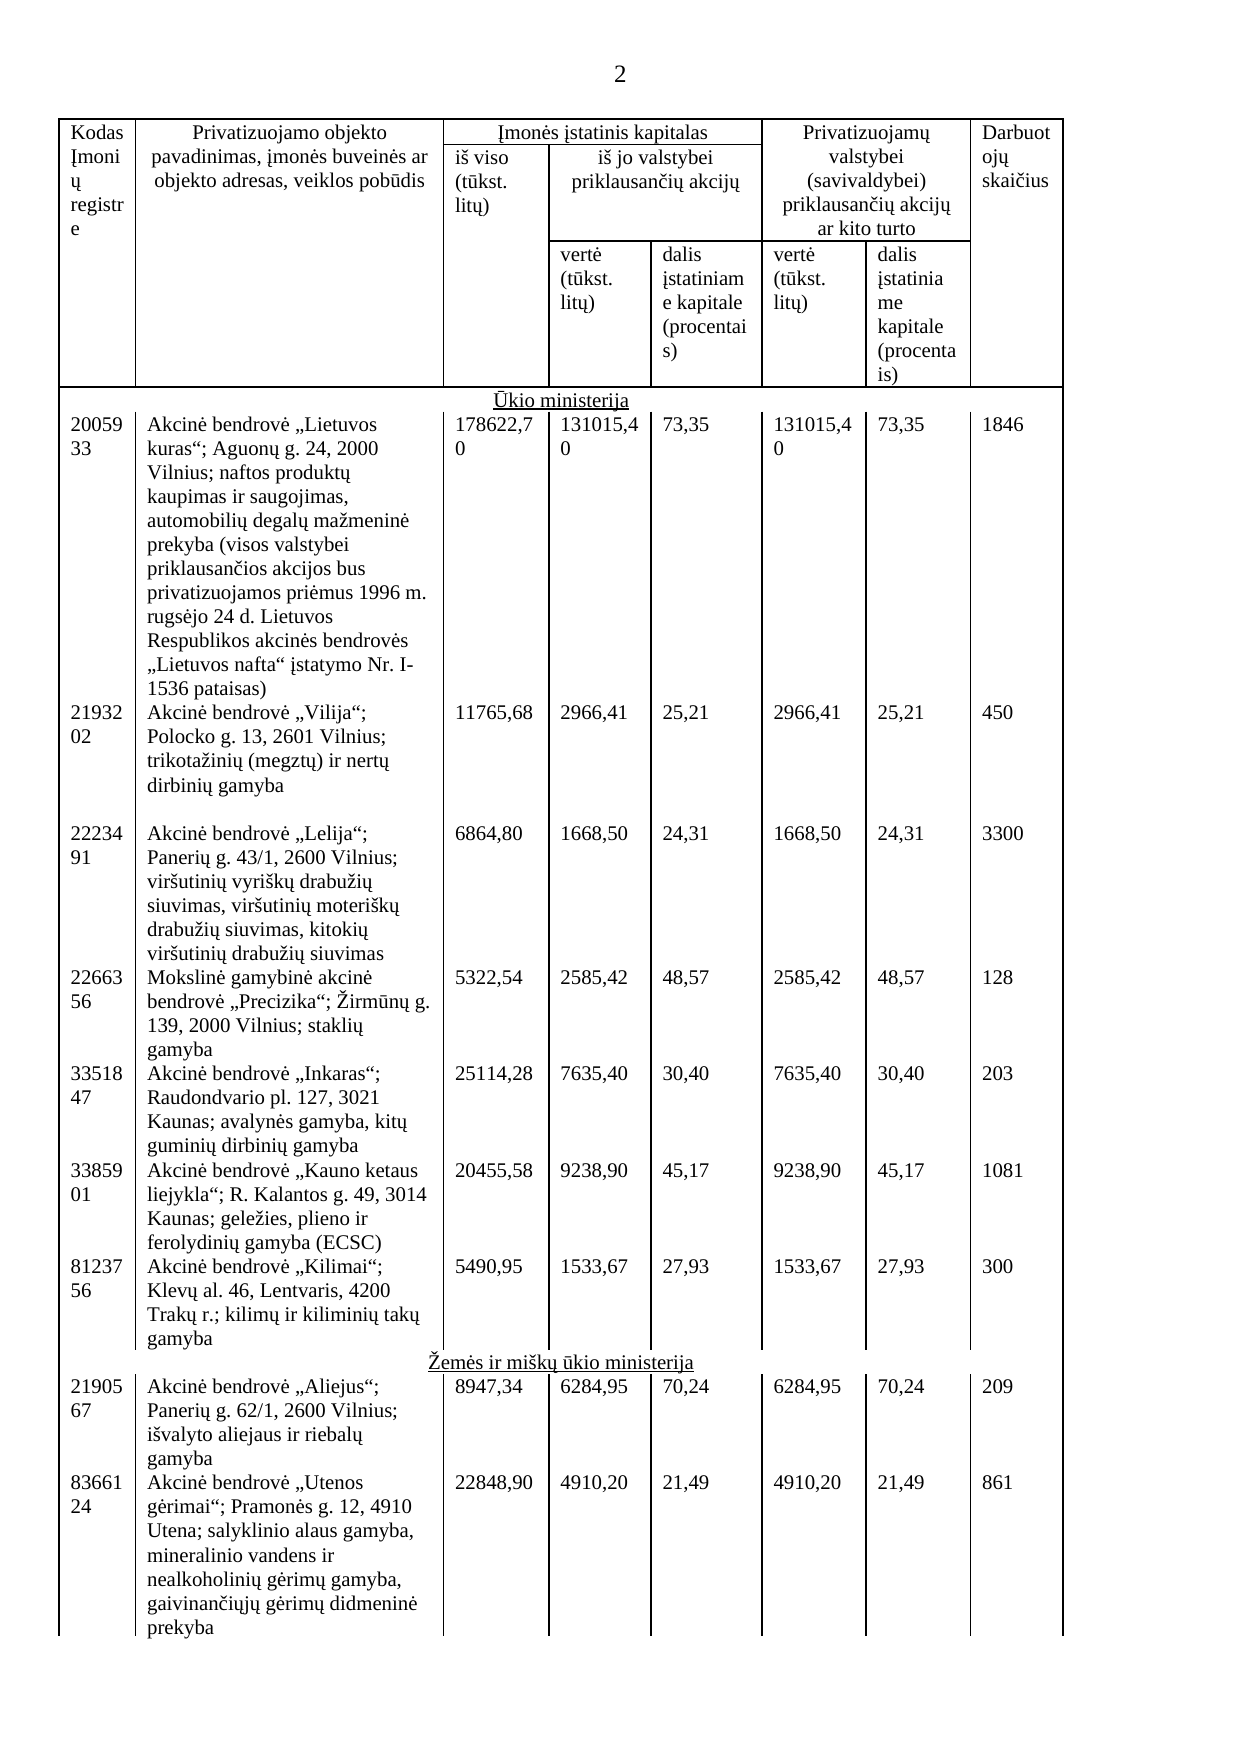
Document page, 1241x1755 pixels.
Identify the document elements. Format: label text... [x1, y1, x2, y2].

table_cell Žemės ir miškų ūkio ministerija [60, 1350, 1062, 1374]
table_cell 131015,40 [550, 412, 650, 700]
table_header Kodas Įmonių registre [60, 120, 135, 240]
table_header Privatizuojamų valstybei (savivaldybei) priklausančių akcijų ar kito turto [763, 120, 970, 240]
table_cell 21,49 [867, 1470, 970, 1636]
table_cell 70,24 [652, 1374, 761, 1470]
table_cell 73,35 [867, 412, 970, 700]
table_cell 128 [971, 965, 1062, 1061]
table_cell 30,40 [652, 1061, 761, 1157]
table_cell 5322,54 [444, 965, 548, 1061]
table_cell Akcinė bendrovė „Kauno ketaus liejykla“; R. Kalantos g. 49, 3014 Kaunas; geležies, plieno ir ferolydinių gamyba (ECSC) [136, 1158, 443, 1254]
table_cell 1668,50 [550, 821, 650, 965]
table_header Darbuotojų skaičius [971, 120, 1062, 240]
table_cell 8366124 [60, 1470, 135, 1636]
table_cell 2193202 [60, 700, 135, 797]
table_cell 2005933 [60, 412, 135, 700]
table_cell Akcinė bendrovė „Aliejus“; Panerių g. 62/1, 2600 Vilnius; išvalyto aliejaus ir riebalų gamyba [136, 1374, 443, 1470]
table_cell 3300 [971, 821, 1062, 965]
table_cell 300 [971, 1254, 1062, 1350]
table_cell dalis įstatiniame kapitale (procentais) [652, 242, 761, 386]
table_cell 21,49 [652, 1470, 761, 1636]
table_cell 3351847 [60, 1061, 135, 1157]
table_cell Akcinė bendrovė „Lelija“; Panerių g. 43/1, 2600 Vilnius; viršutinių vyriškų drabužių siuvimas, viršutinių moteriškų drabužių siuvimas, kitokių viršutinių drabužių siuvimas [136, 821, 443, 965]
table_cell 209 [971, 1374, 1062, 1470]
table_cell 9238,90 [550, 1158, 650, 1254]
table_cell 20455,58 [444, 1158, 548, 1254]
table_cell [136, 797, 443, 821]
table_cell [971, 240, 1062, 386]
table_cell 6284,95 [763, 1374, 865, 1470]
table_cell 48,57 [652, 965, 761, 1061]
table_cell Akcinė bendrovė „Vilija“; Polocko g. 13, 2601 Vilnius; trikotažinių (megztų) ir nertų dirbinių gamyba [136, 700, 443, 797]
table_cell [652, 797, 761, 821]
table_cell 25,21 [652, 700, 761, 797]
table_cell 22848,90 [444, 1470, 548, 1636]
table_cell 203 [971, 1061, 1062, 1157]
table_cell iš jo valstybei priklausančių akcijų [550, 145, 761, 240]
table_cell 73,35 [652, 412, 761, 700]
table_cell 25114,28 [444, 1061, 548, 1157]
table_cell [444, 240, 548, 386]
table_cell 48,57 [867, 965, 970, 1061]
table_cell 6284,95 [550, 1374, 650, 1470]
table_cell dalis įstatiniame kapitale (procentais) [867, 242, 970, 386]
table_cell 178622,70 [444, 412, 548, 700]
table_cell [550, 797, 650, 821]
table_cell 8123756 [60, 1254, 135, 1350]
table_cell Akcinė bendrovė „Kilimai“; Klevų al. 46, Lentvaris, 4200 Trakų r.; kilimų ir kiliminių takų gamyba [136, 1254, 443, 1350]
table_header Įmonės įstatinis kapitalas [444, 120, 761, 144]
table_cell 1668,50 [763, 821, 865, 965]
table_cell 450 [971, 700, 1062, 797]
table_cell 131015,40 [763, 412, 865, 700]
table_cell 70,24 [867, 1374, 970, 1470]
table_cell 24,31 [652, 821, 761, 965]
table_cell 2223491 [60, 821, 135, 965]
table_cell 2190567 [60, 1374, 135, 1470]
table_cell vertė (tūkst. litų) [763, 242, 865, 386]
table_cell 7635,40 [550, 1061, 650, 1157]
table_cell 45,17 [652, 1158, 761, 1254]
table_cell [60, 240, 135, 386]
table_cell 3385901 [60, 1158, 135, 1254]
table_cell 1846 [971, 412, 1062, 700]
table_cell 24,31 [867, 821, 970, 965]
table_cell 1533,67 [763, 1254, 865, 1350]
table_cell 11765,68 [444, 700, 548, 797]
table_cell Akcinė bendrovė „Utenos gėrimai“; Pramonės g. 12, 4910 Utena; salyklinio alaus gamyba, mineralinio vandens ir nealkoholinių gėrimų gamyba, gaivinančiųjų gėrimų didmeninė prekyba [136, 1470, 443, 1636]
table_cell [971, 797, 1062, 821]
table_cell 25,21 [867, 700, 970, 797]
table_cell 6864,80 [444, 821, 548, 965]
table_cell Akcinė bendrovė „Lietuvos kuras“; Aguonų g. 24, 2000 Vilnius; naftos produktų kaupimas ir saugojimas, automobilių degalų mažmeninė prekyba (visos valstybei priklausančios akcijos bus privatizuojamos priėmus 1996 m. rugsėjo 24 d. Lietuvos Respublikos akcinės bendrovės „Lietuvos nafta“ įstatymo Nr. I-1536 pataisas) [136, 412, 443, 700]
table_cell 8947,34 [444, 1374, 548, 1470]
table_cell [867, 797, 970, 821]
table_cell 9238,90 [763, 1158, 865, 1254]
table_cell Akcinė bendrovė „Inkaras“; Raudondvario pl. 127, 3021 Kaunas; avalynės gamyba, kitų guminių dirbinių gamyba [136, 1061, 443, 1157]
table_cell 2266356 [60, 965, 135, 1061]
table_cell Mokslinė gamybinė akcinė bendrovė „Precizika“; Žirmūnų g. 139, 2000 Vilnius; staklių gamyba [136, 965, 443, 1061]
table_header Privatizuojamo objekto pavadinimas, įmonės buveinės ar objekto adresas, veiklos pobūdis [136, 120, 443, 240]
table_cell 2966,41 [763, 700, 865, 797]
table_cell [763, 797, 865, 821]
table_cell 5490,95 [444, 1254, 548, 1350]
table_cell 7635,40 [763, 1061, 865, 1157]
table_cell [444, 797, 548, 821]
table_cell 1081 [971, 1158, 1062, 1254]
table_cell 2966,41 [550, 700, 650, 797]
table_cell 1533,67 [550, 1254, 650, 1350]
table_cell [60, 797, 135, 821]
table_cell 4910,20 [550, 1470, 650, 1636]
table_cell iš viso (tūkst. litų) [444, 145, 548, 240]
table_cell 45,17 [867, 1158, 970, 1254]
table_cell vertė (tūkst. litų) [550, 242, 650, 386]
table_cell 27,93 [652, 1254, 761, 1350]
table_cell 861 [971, 1470, 1062, 1636]
table_cell 2585,42 [763, 965, 865, 1061]
table_cell [136, 240, 443, 386]
table_cell 27,93 [867, 1254, 970, 1350]
table_cell 2585,42 [550, 965, 650, 1061]
table_cell Ūkio ministerija [60, 388, 1062, 412]
table_cell 30,40 [867, 1061, 970, 1157]
table_cell 4910,20 [763, 1470, 865, 1636]
